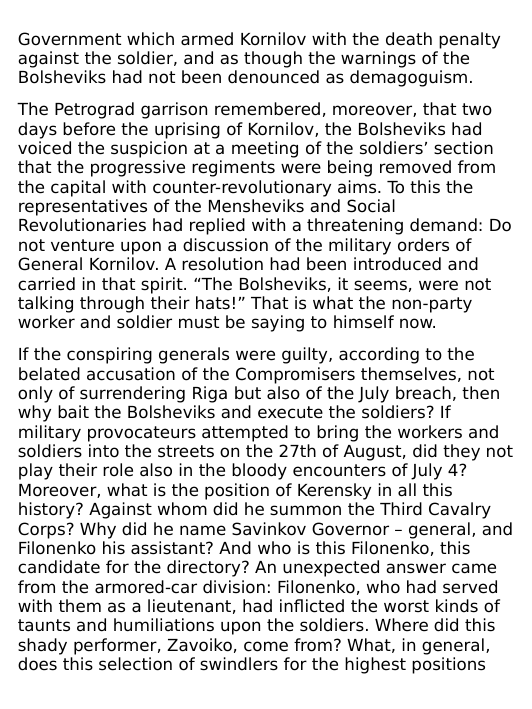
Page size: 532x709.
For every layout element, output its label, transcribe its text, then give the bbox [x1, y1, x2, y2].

text If the conspiring generals were guilty, according to the belated accusation of the Compromisers themselves, not only of surrendering Riga but also of the July breach, then why bait the Bolsheviks and execute the soldiers? If military provocateurs attempted to bring the workers and soldiers into the streets on the 27th of August, did they not play their role also in the bloody encounters of July 4? Moreover, what is the position of Kerensky in all this history? Against whom did he summon the Third Cavalry Corps? Why did he name Savinkov Governor – general, and Filonenko his assistant? And who is this Filonenko, this candidate for the directory? An unexpected answer came from the armored-car division: Filonenko, who had served with them as a lieutenant, had inflicted the worst kinds of taunts and humiliations upon the soldiers. Where did this shady performer, Zavoiko, come from? What, in general, does this selection of swindlers for the highest positions [18, 345, 514, 674]
text Government which armed Kornilov with the death penalty against the soldier, and as though the warnings of the Bolsheviks had not been denounced as demagoguism. [18, 29, 514, 88]
text The Petrograd garrison remembered, moreover, that two days before the uprising of Kornilov, the Bolsheviks had voiced the suspicion at a meeting of the soldiers’ section that the progressive regiments were being removed from the capital with counter-revolutionary aims. To this the representatives of the Mensheviks and Social Revolutionaries had replied with a threatening demand: Do not venture upon a discussion of the military orders of General Kornilov. A resolution had been introduced and carried in that spirit. “The Bolsheviks, it seems, were not talking through their hats!” That is what the non-party worker and soldier must be saying to himself now. [18, 100, 514, 333]
